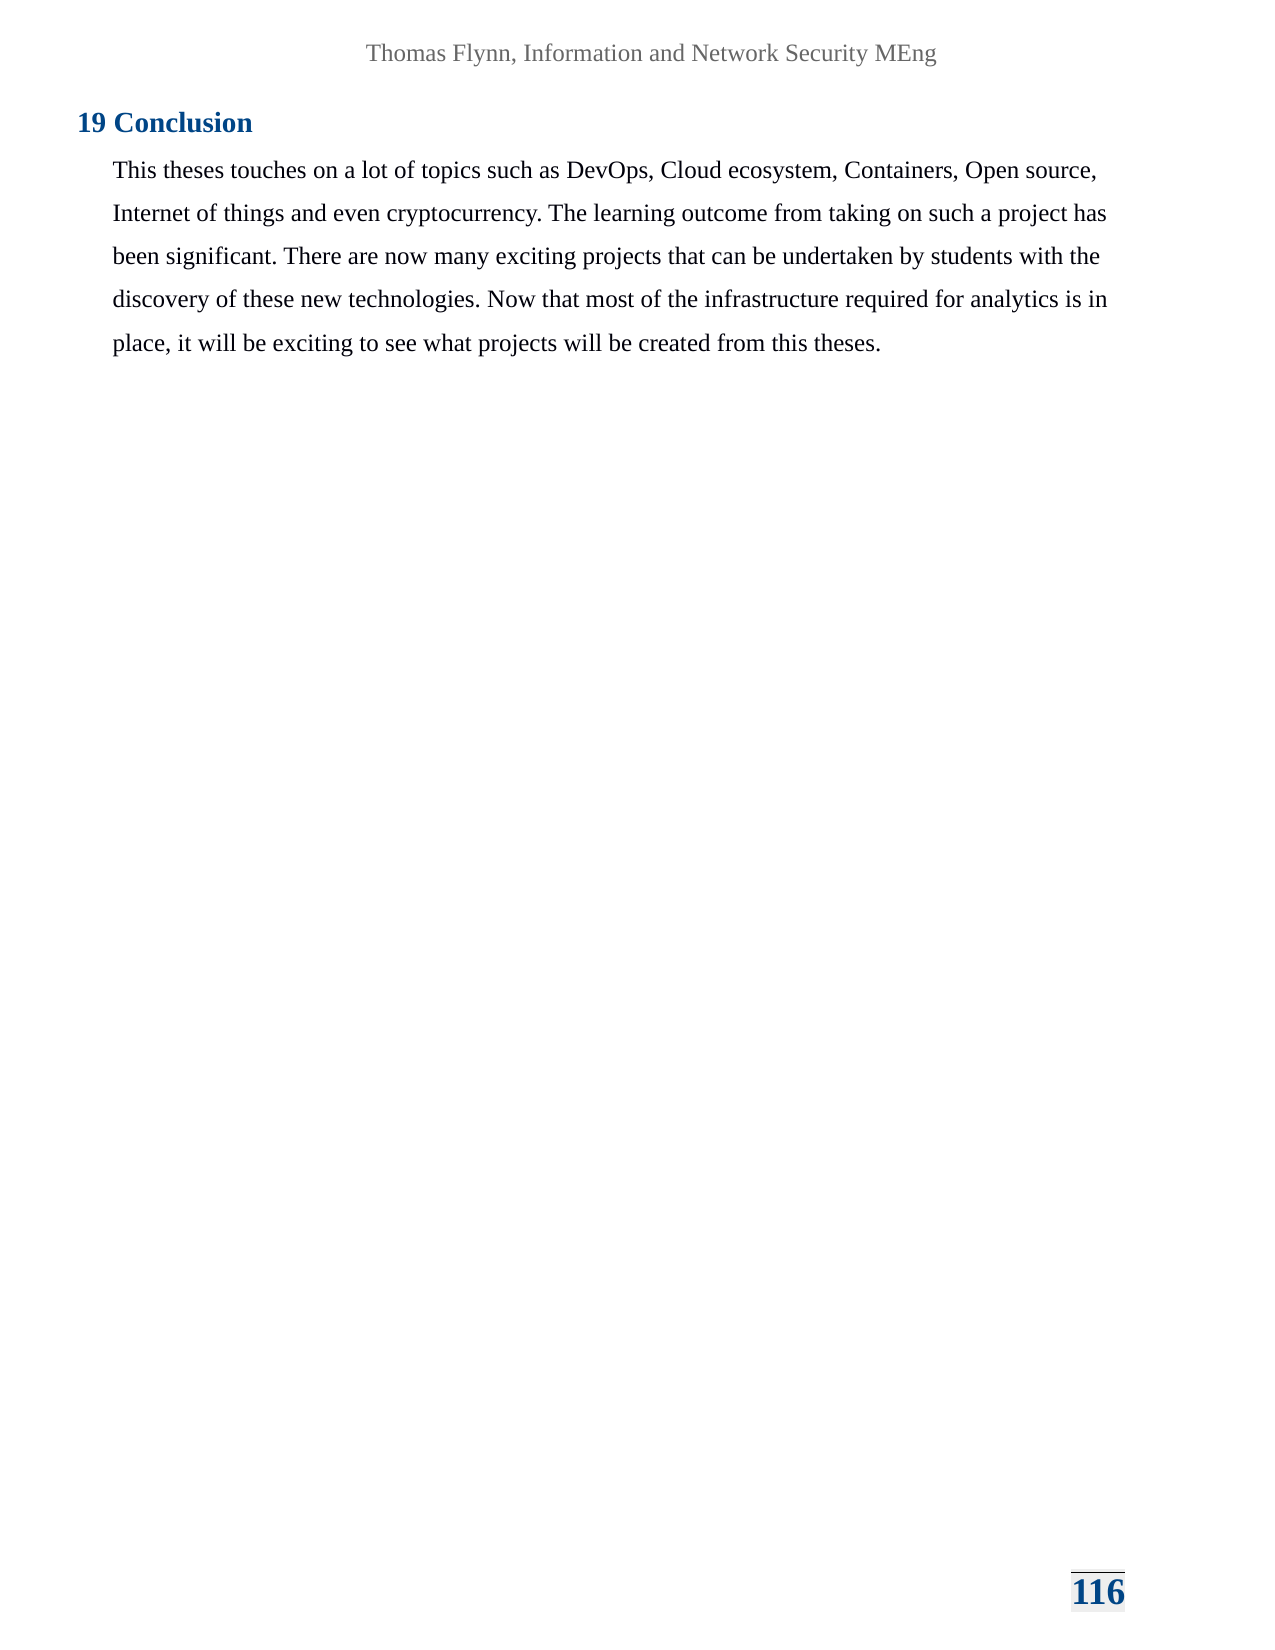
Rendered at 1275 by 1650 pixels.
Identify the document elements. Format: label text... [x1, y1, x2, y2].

subtitle 19 Conclusion [74, 105, 1125, 138]
text This theses touches on a lot of topics such as DevOps, Cloud ecosystem, Containers, Open source, Internet of things and even cryptocurrency. The learning outcome from taking on such a project has been significant. There are now many exciting projects that can be undertaken by students with the discovery of these new technologies. Now that most of the infrastructure required for analytics is in place, it will be exciting to see what projects will be created from this theses. [112, 155, 1125, 356]
